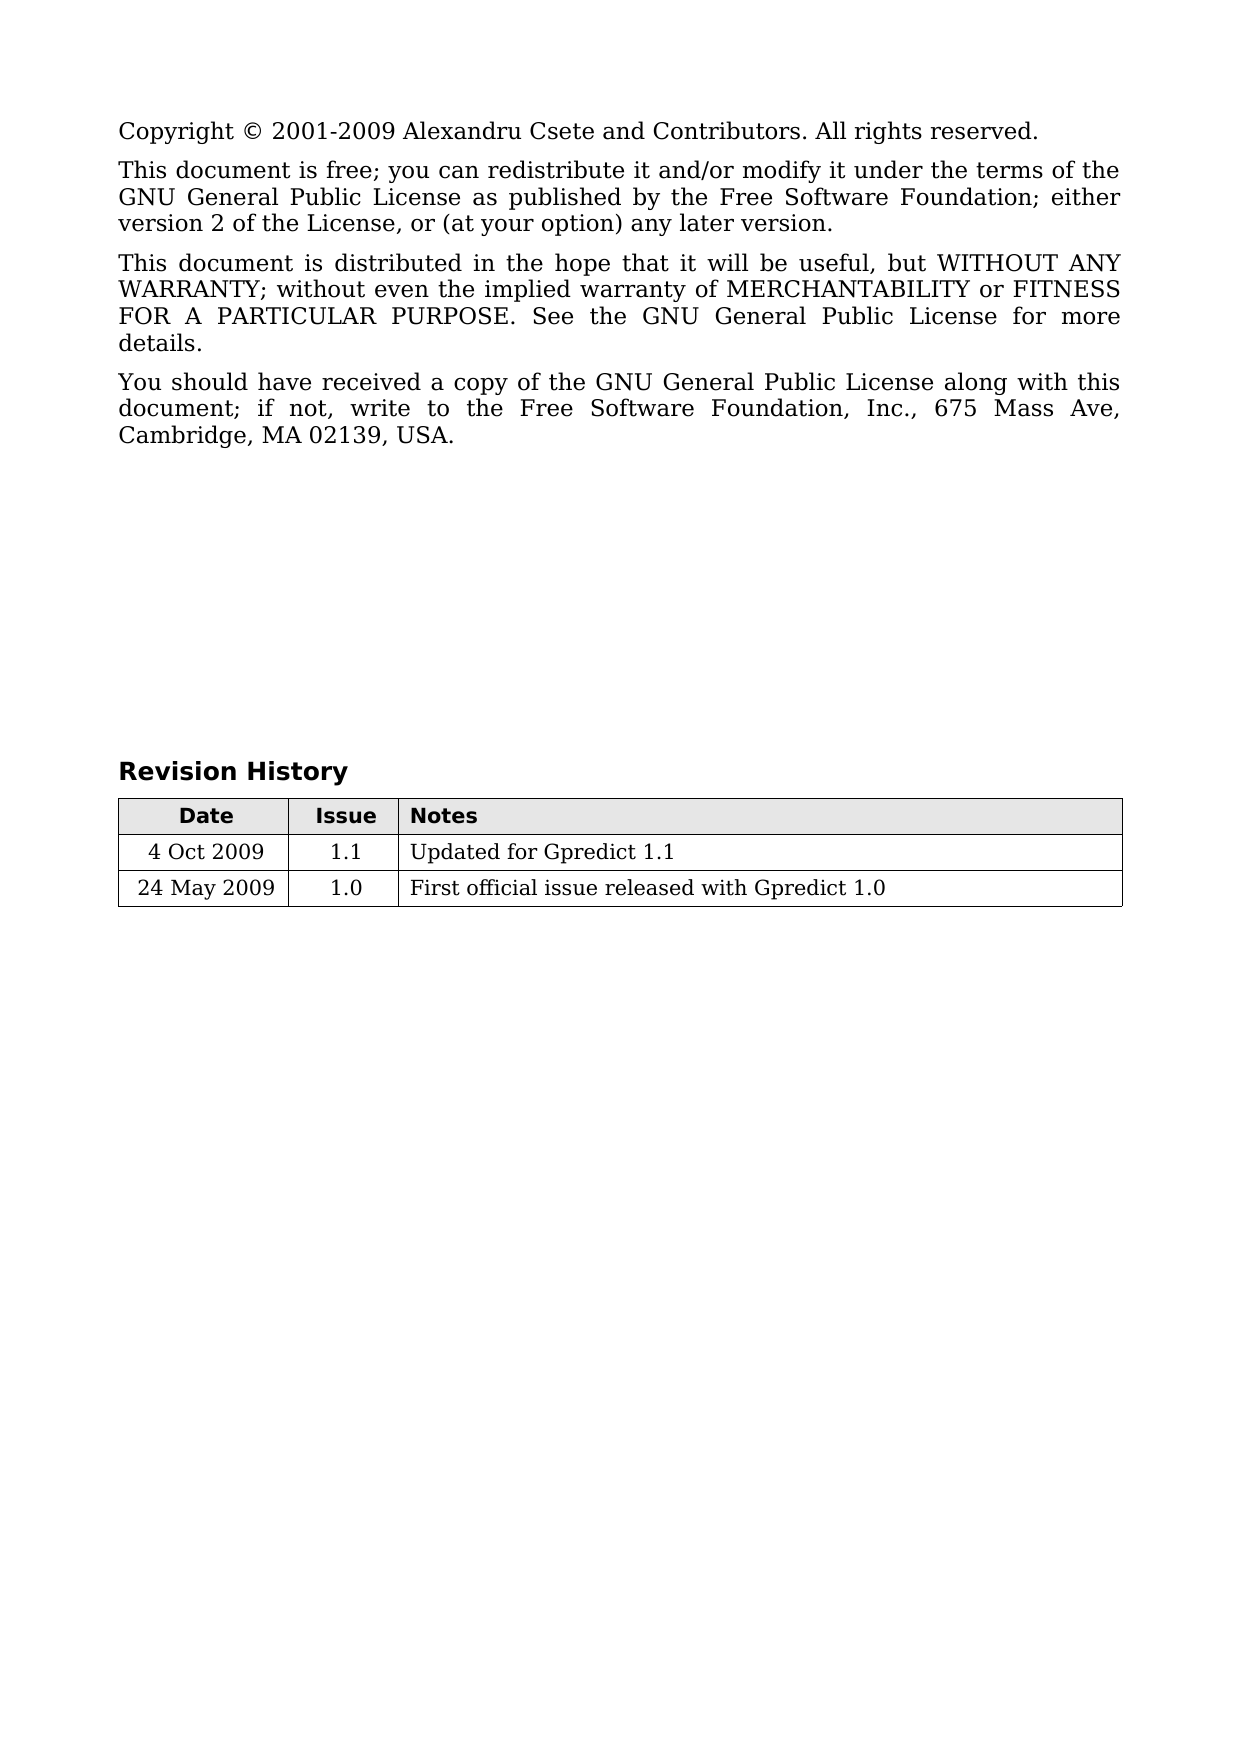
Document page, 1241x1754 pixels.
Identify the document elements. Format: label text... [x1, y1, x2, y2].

table_cell 1.0 [289, 871, 398, 906]
table_header Date [119, 799, 288, 834]
text This document is distributed in the hope that it will be useful, but WITHOUT ANY WARRANTY; without even the implied warranty of MERCHANTABILITY or FITNESS FOR A PARTICULAR PURPOSE. See the GNU General Public License for more details. [118, 250, 1122, 356]
text Copyright © 2001-2009 Alexandru Csete and Contributors. All rights reserved. [118, 118, 1122, 145]
table_cell First official issue released with Gpredict 1.0 [399, 871, 1122, 906]
table_header Notes [399, 799, 1122, 834]
text This document is free; you can redistribute it and/or modify it under the terms of the GNU General Public License as published by the Free Software Foundation; either version 2 of the License, or (at your option) any later version. [118, 157, 1122, 237]
table_cell 1.1 [289, 835, 398, 870]
table_header Issue [289, 799, 398, 834]
text Revision History [118, 757, 1122, 786]
table_cell 4 Oct 2009 [119, 835, 288, 870]
text You should have received a copy of the GNU General Public License along with this document; if not, write to the Free Software Foundation, Inc., 675 Mass Ave, Cambridge, MA 02139, USA. [118, 369, 1122, 449]
table_cell Updated for Gpredict 1.1 [399, 835, 1122, 870]
table_cell 24 May 2009 [119, 871, 288, 906]
